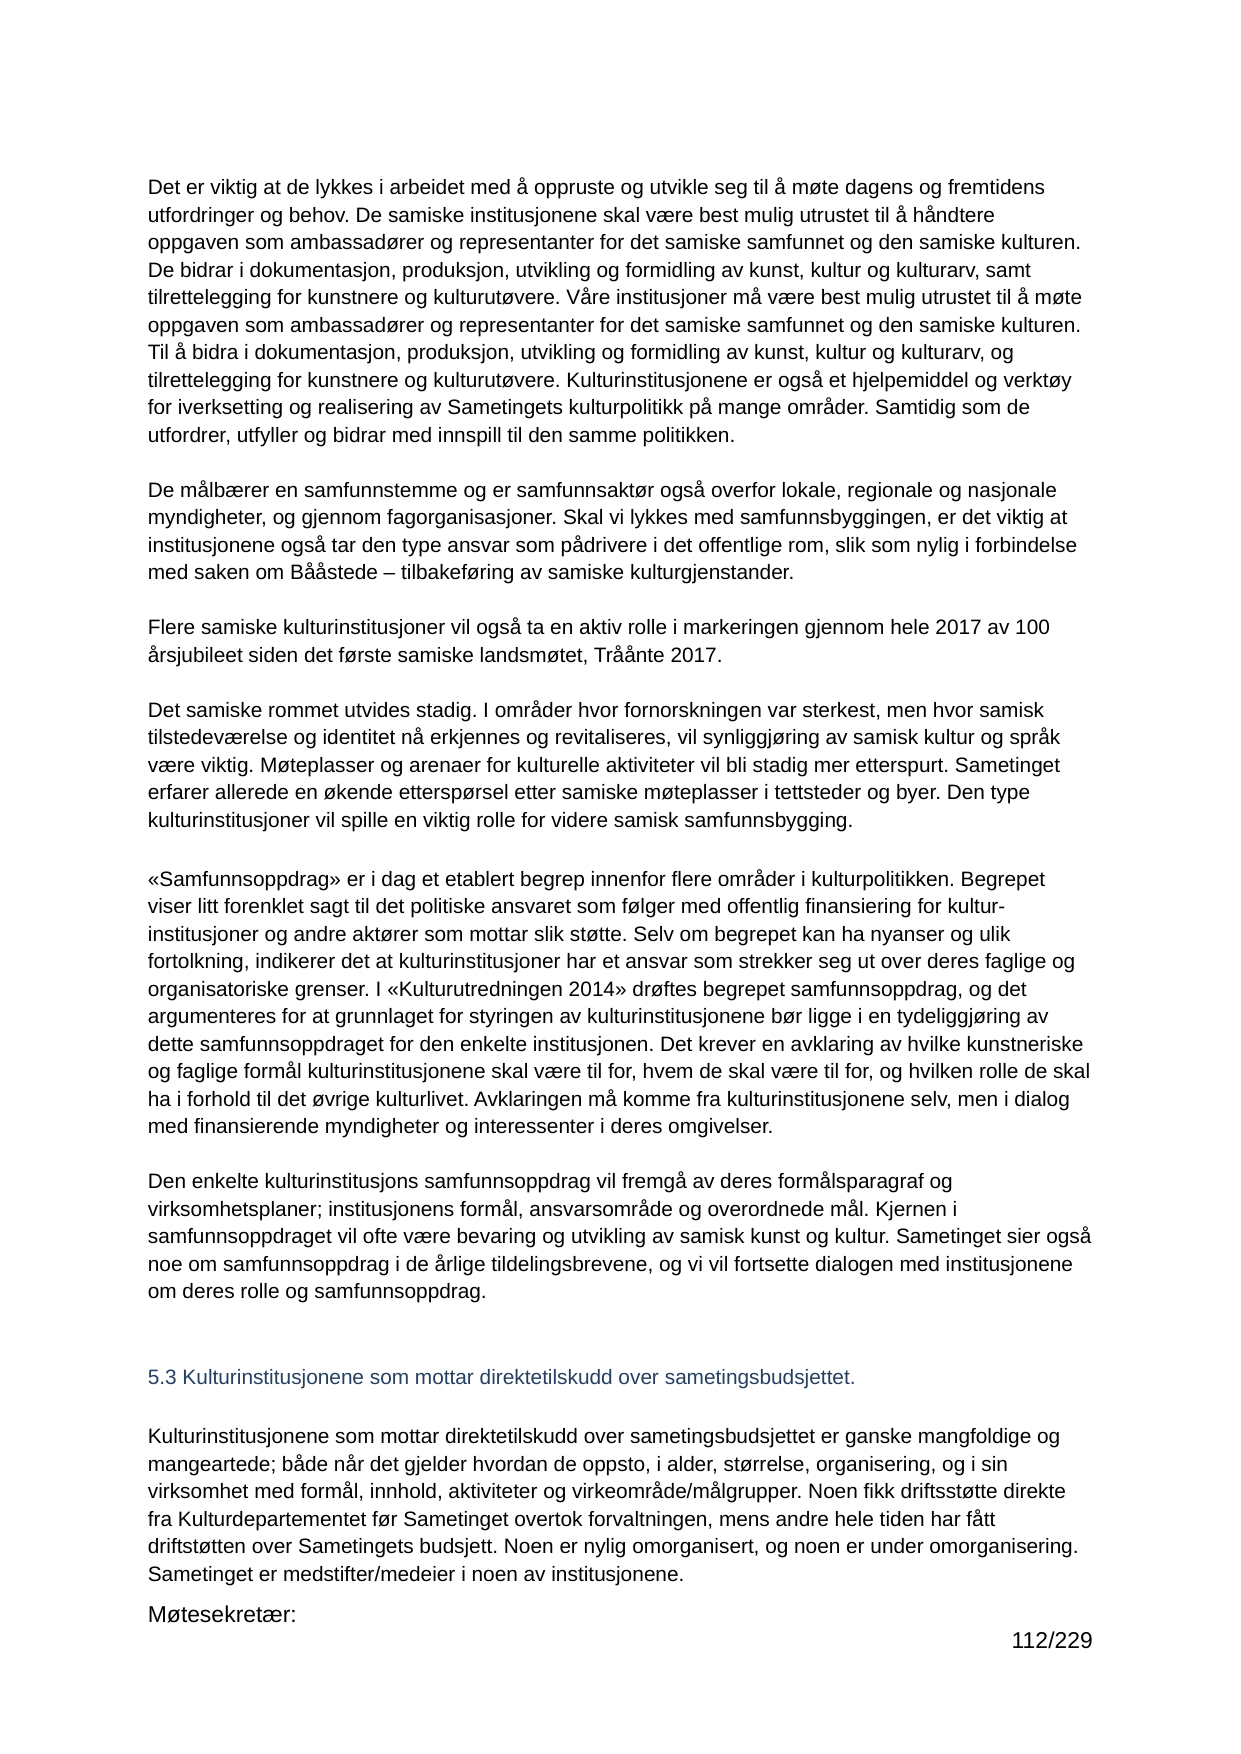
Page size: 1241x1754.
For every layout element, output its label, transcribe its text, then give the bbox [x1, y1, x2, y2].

table_header Det er viktig at de lykkes i arbeidet med å oppruste og utvikle seg til å møte dagens og fremtidens utfordringer og behov. De samiske institusjonene skal være best mulig utrustet til å håndtere oppgaven som ambassadører og representanter for det samiske samfunnet og den samiske kulturen. De bidrar i dokumentasjon, produksjon, utvikling og formidling av kunst, kultur og kulturarv, samt tilrettelegging for kunstnere og kulturutøvere. Våre institusjoner må være best mulig utrustet til å møte oppgaven som ambassadører og representanter for det samiske samfunnet og den samiske kulturen. Til å bidra i dokumentasjon, produksjon, utvikling og formidling av kunst, kultur og kulturarv, og tilrettelegging for kunstnere og kulturutøvere. Kulturinstitusjonene er også et hjelpemiddel og verktøy for iverksetting og realisering av Sametingets kulturpolitikk på mange områder. Samtidig som de utfordrer, utfyller og bidrar med innspill til den samme politikken. De målbærer en samfunnstemme og er samfunnsaktør også overfor lokale, regionale og nasjonale myndigheter, og gjennom fagorganisasjoner. Skal vi lykkes med samfunnsbyggingen, er det viktig at institusjonene også tar den type ansvar som pådrivere i det offentlige rom, slik som nylig i forbindelse med saken om Bååstede – tilbakeføring av samiske kulturgjenstander. Flere samiske kulturinstitusjoner vil også ta en aktiv rolle i markeringen gjennom hele 2017 av 100 årsjubileet siden det første samiske landsmøtet, Tråånte 2017. Det samiske rommet utvides stadig. I områder hvor fornorskningen var sterkest, men hvor samisk tilstedeværelse og identitet nå erkjennes og revitaliseres, vil synliggjøring av samisk kultur og språk være viktig. Møteplasser og arenaer for kulturelle aktiviteter vil bli stadig mer etterspurt. Sametinget erfarer allerede en økende etterspørsel etter samiske møteplasser i tettsteder og byer. Den type kulturinstitusjoner vil spille en viktig rolle for videre samisk samfunnsbygging. «Samfunnsoppdrag» er i dag et etablert begrep innenfor flere områder i kulturpolitikken. Begrepet viser litt forenklet sagt til det politiske ansvaret som følger med offentlig finansiering for kultur-institusjoner og andre aktører som mottar slik støtte. Selv om begrepet kan ha nyanser og ulik fortolkning, indikerer det at kulturinstitusjoner har et ansvar som strekker seg ut over deres faglige og organisatoriske grenser. I «Kulturutredningen 2014» drøftes begrepet samfunnsoppdrag, og det argumenteres for at grunnlaget for styringen av kulturinstitusjonene bør ligge i en tydeliggjøring av dette samfunnsoppdraget for den enkelte institusjonen. Det krever en avklaring av hvilke kunstneriske og faglige formål kulturinstitusjonene skal være til for, hvem de skal være til for, og hvilken rolle de skal ha i forhold til det øvrige kulturlivet. Avklaringen må komme fra kulturinstitusjonene selv, men i dialog med finansierende myndigheter og interessenter i deres omgivelser. Den enkelte kulturinstitusjons samfunnsoppdrag vil fremgå av deres formålsparagraf og virksomhetsplaner; institusjonens formål, ansvarsområde og overordnede mål. Kjernen i samfunnsoppdraget vil ofte være bevaring og utvikling av samisk kunst og kultur. Sametinget sier også noe om samfunnsoppdrag i de årlige tildelingsbrevene, og vi vil fortsette dialogen med institusjonene om deres rolle og samfunnsoppdrag. 5.3 Kulturinstitusjonene som mottar direktetilskudd over sametingsbudsjettet. Kulturinstitusjonene som mottar direktetilskudd over sametingsbudsjettet er ganske mangfoldige og mangeartede; både når det gjelder hvordan de oppsto, i alder, størrelse, organisering, og i sin virksomhet med formål, innhold, aktiviteter og virkeområde/målgrupper. Noen fikk driftsstøtte direkte fra Kulturdepartementet før Sametinget overtok forvaltningen, mens andre hele tiden har fått driftstøtten over Sametingets budsjett. Noen er nylig omorganisert, og noen er under omorganisering. Sametinget er medstifter/medeier i noen av institusjonene. [136, 148, 1104, 1585]
